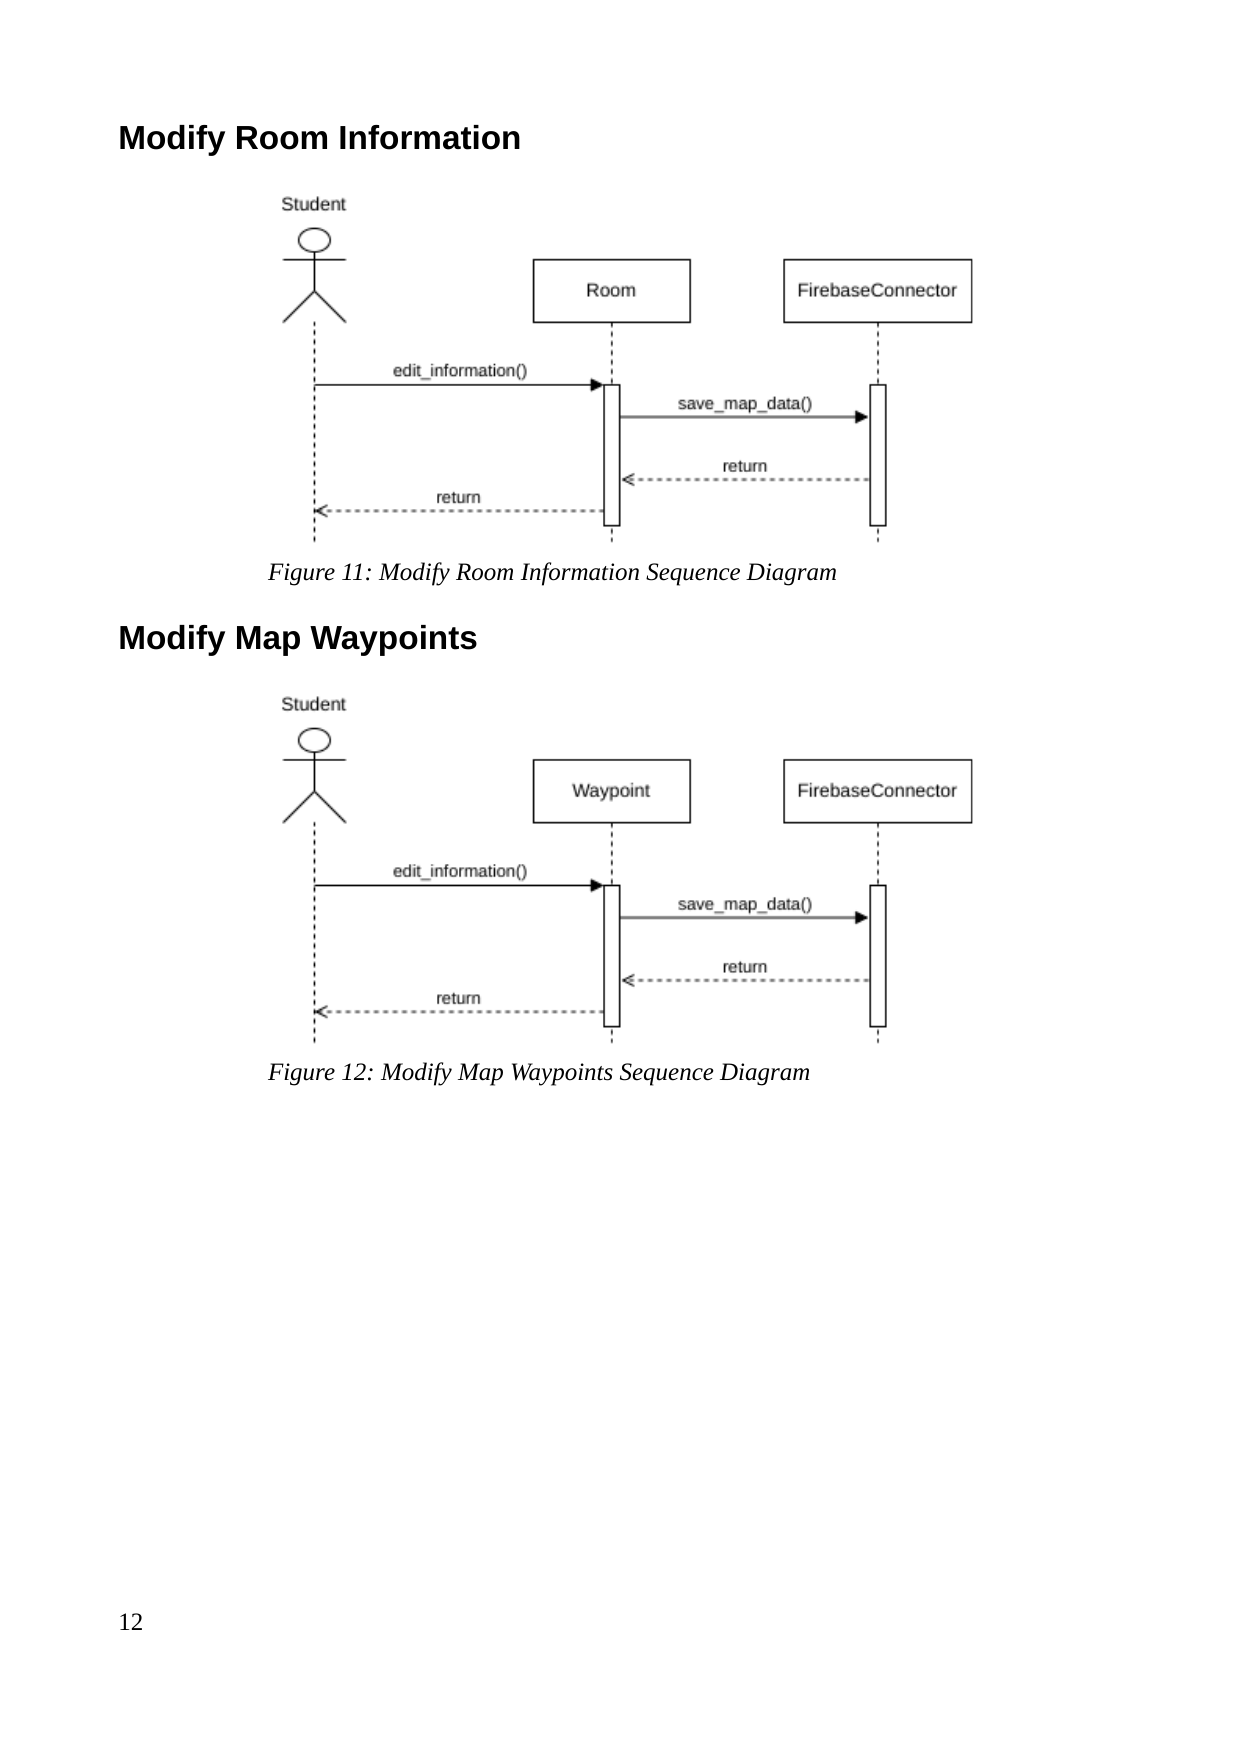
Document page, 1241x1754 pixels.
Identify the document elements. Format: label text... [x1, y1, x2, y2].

text Figure 11: Modify Room Information Sequence Diagram [268, 544, 972, 585]
subtitle Modify Room Information [118, 118, 1122, 157]
subtitle Modify Map Waypoints [118, 618, 1122, 657]
text Figure 12: Modify Map Waypoints Sequence Diagram [268, 1045, 972, 1086]
picture [267, 181, 973, 544]
picture [267, 681, 973, 1045]
